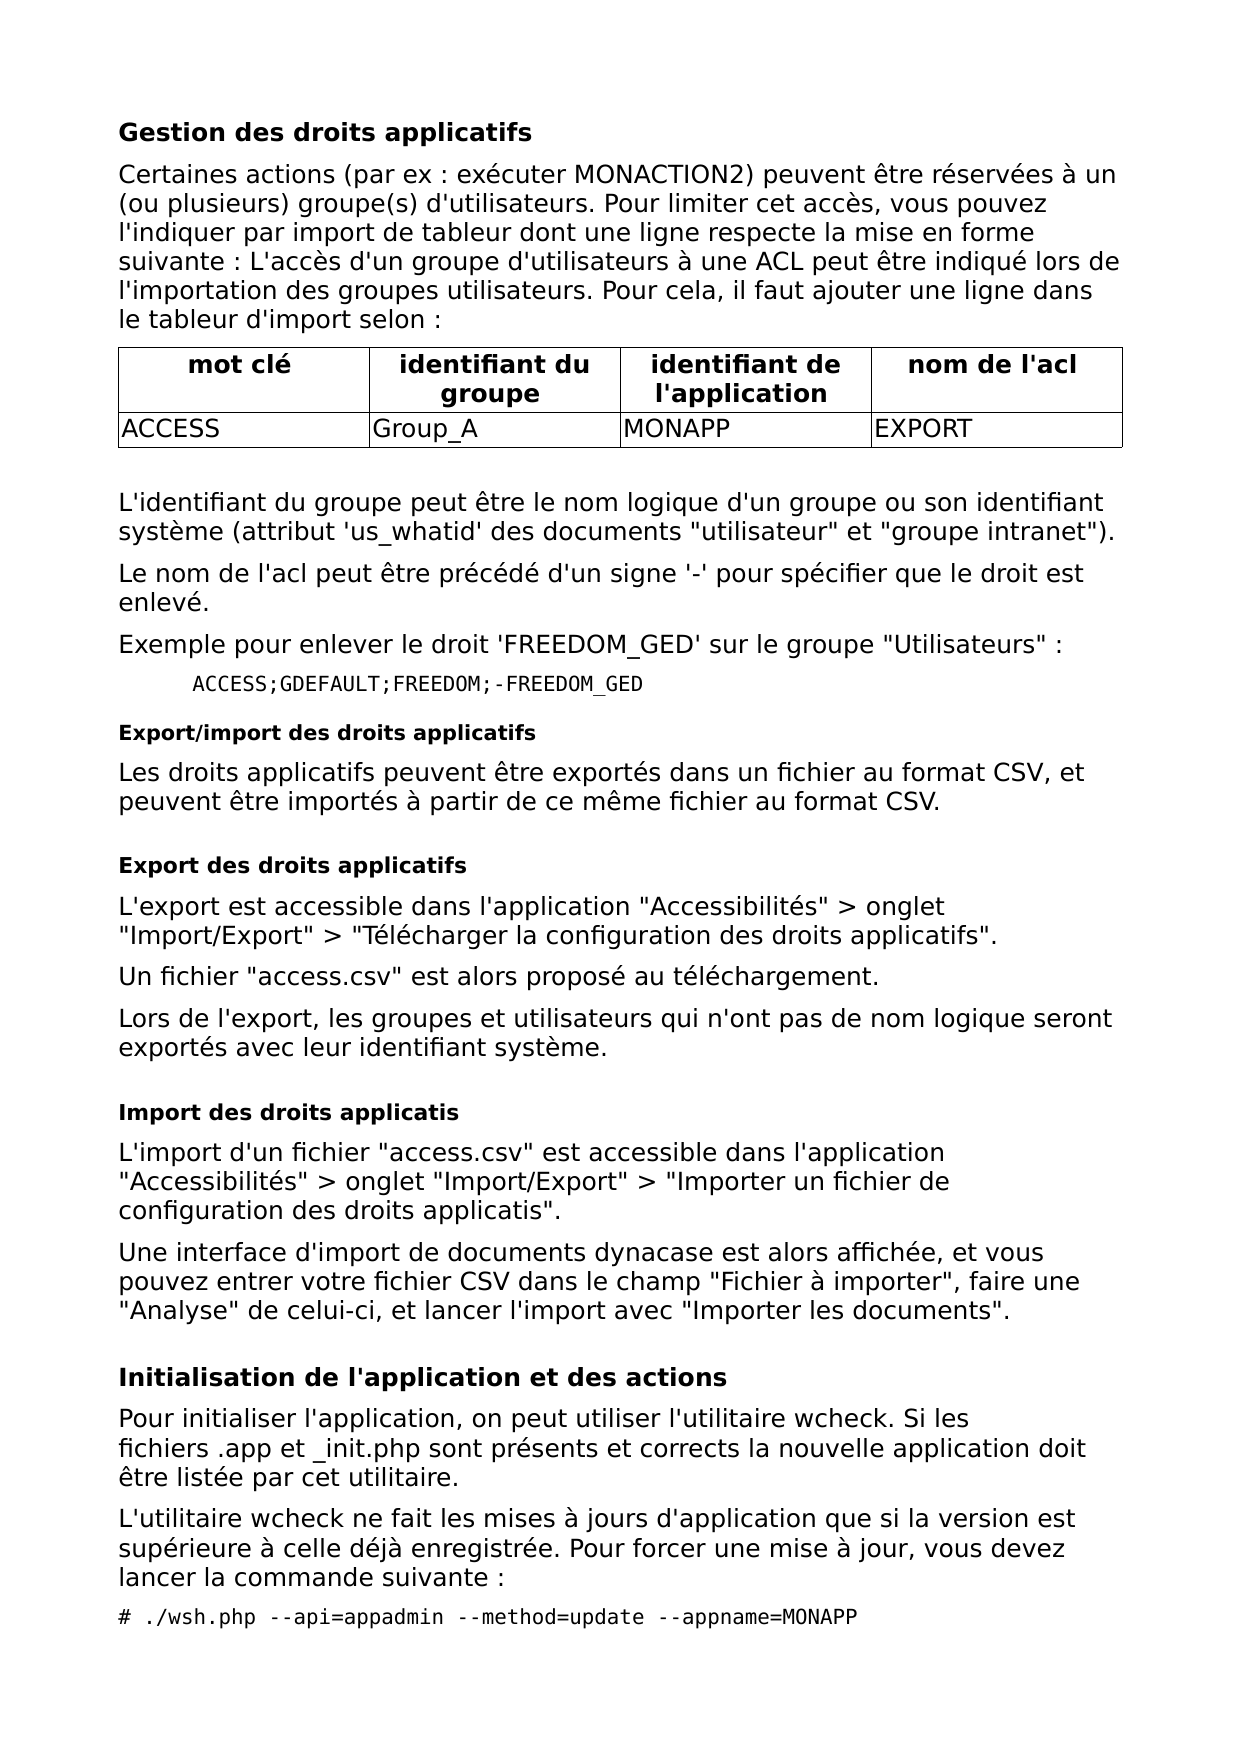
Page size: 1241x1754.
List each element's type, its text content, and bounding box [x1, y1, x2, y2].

table_header identifiant de l'application [621, 348, 871, 412]
table_header nom de l'acl [872, 348, 1122, 412]
text Exemple pour enlever le droit 'FREEDOM_GED' sur le groupe "Utilisateurs" : [118, 630, 1122, 659]
text Les droits applicatifs peuvent être exportés dans un fichier au format CSV, et peuvent être importés à partir de ce même fichier au format CSV. [118, 758, 1122, 816]
subtitle Gestion des droits applicatifs [118, 118, 1122, 147]
text Une interface d'import de documents dynacase est alors affichée, et vous pouvez entrer votre fichier CSV dans le champ "Fichier à importer", faire une "Analyse" de celui-ci, et lancer l'import avec "Importer les documents". [118, 1238, 1122, 1326]
text Lors de l'export, les groupes et utilisateurs qui n'ont pas de nom logique seront exportés avec leur identifiant système. [118, 1004, 1122, 1062]
text # ./wsh.php --api=appadmin --method=update --appname=MONAPP [118, 1605, 1122, 1629]
text L'export est accessible dans l'application "Accessibilités" > onglet "Import/Export" > "Télécharger la configuration des droits applicatifs". [118, 892, 1122, 950]
text L'import d'un fichier "access.csv" est accessible dans l'application "Accessibilités" > onglet "Import/Export" > "Importer un fichier de configuration des droits applicatis". [118, 1138, 1122, 1226]
text Certaines actions (par ex : exécuter MONACTION2) peuvent être réservées à un (ou plusieurs) groupe(s) d'utilisateurs. Pour limiter cet accès, vous pouvez l'indiquer par import de tableur dont une ligne respecte la mise en forme suivante : L'accès d'un groupe d'utilisateurs à une ACL peut être indiqué lors de l'importation des groupes utilisateurs. Pour cela, il faut ajouter une ligne dans le tableur d'import selon : [118, 160, 1122, 335]
table_cell MONAPP [621, 413, 871, 447]
subtitle Export des droits applicatifs [118, 854, 1122, 879]
text Le nom de l'acl peut être précédé d'un signe '-' pour spécifier que le droit est enlevé. [118, 559, 1122, 618]
text Pour initialiser l'application, on peut utiliser l'utilitaire wcheck. Si les fichiers .app et _init.php sont présents et corrects la nouvelle application doit être listée par cet utilitaire. [118, 1405, 1122, 1492]
table_cell EXPORT [872, 413, 1122, 447]
subtitle Export/import des droits applicatifs [118, 721, 1122, 745]
subtitle Import des droits applicatis [118, 1100, 1122, 1126]
subtitle Initialisation de l'application et des actions [118, 1363, 1122, 1392]
table_cell Group_A [370, 413, 620, 447]
text L'utilitaire wcheck ne fait les mises à jours d'application que si la version est supérieure à celle déjà enregistrée. Pour forcer une mise à jour, vous devez lancer la commande suivante : [118, 1505, 1122, 1592]
table_header mot clé [119, 348, 369, 412]
text Un fichier "access.csv" est alors proposé au téléchargement. [118, 962, 1122, 992]
table_cell ACCESS [119, 413, 369, 447]
text L'identifiant du groupe peut être le nom logique d'un groupe ou son identifiant système (attribut 'us_whatid' des documents "utilisateur" et "groupe intranet"). [118, 488, 1122, 547]
table_header identifiant du groupe [370, 348, 620, 412]
text ACCESS;GDEFAULT;FREEDOM;-FREEDOM_GED [118, 672, 1122, 696]
